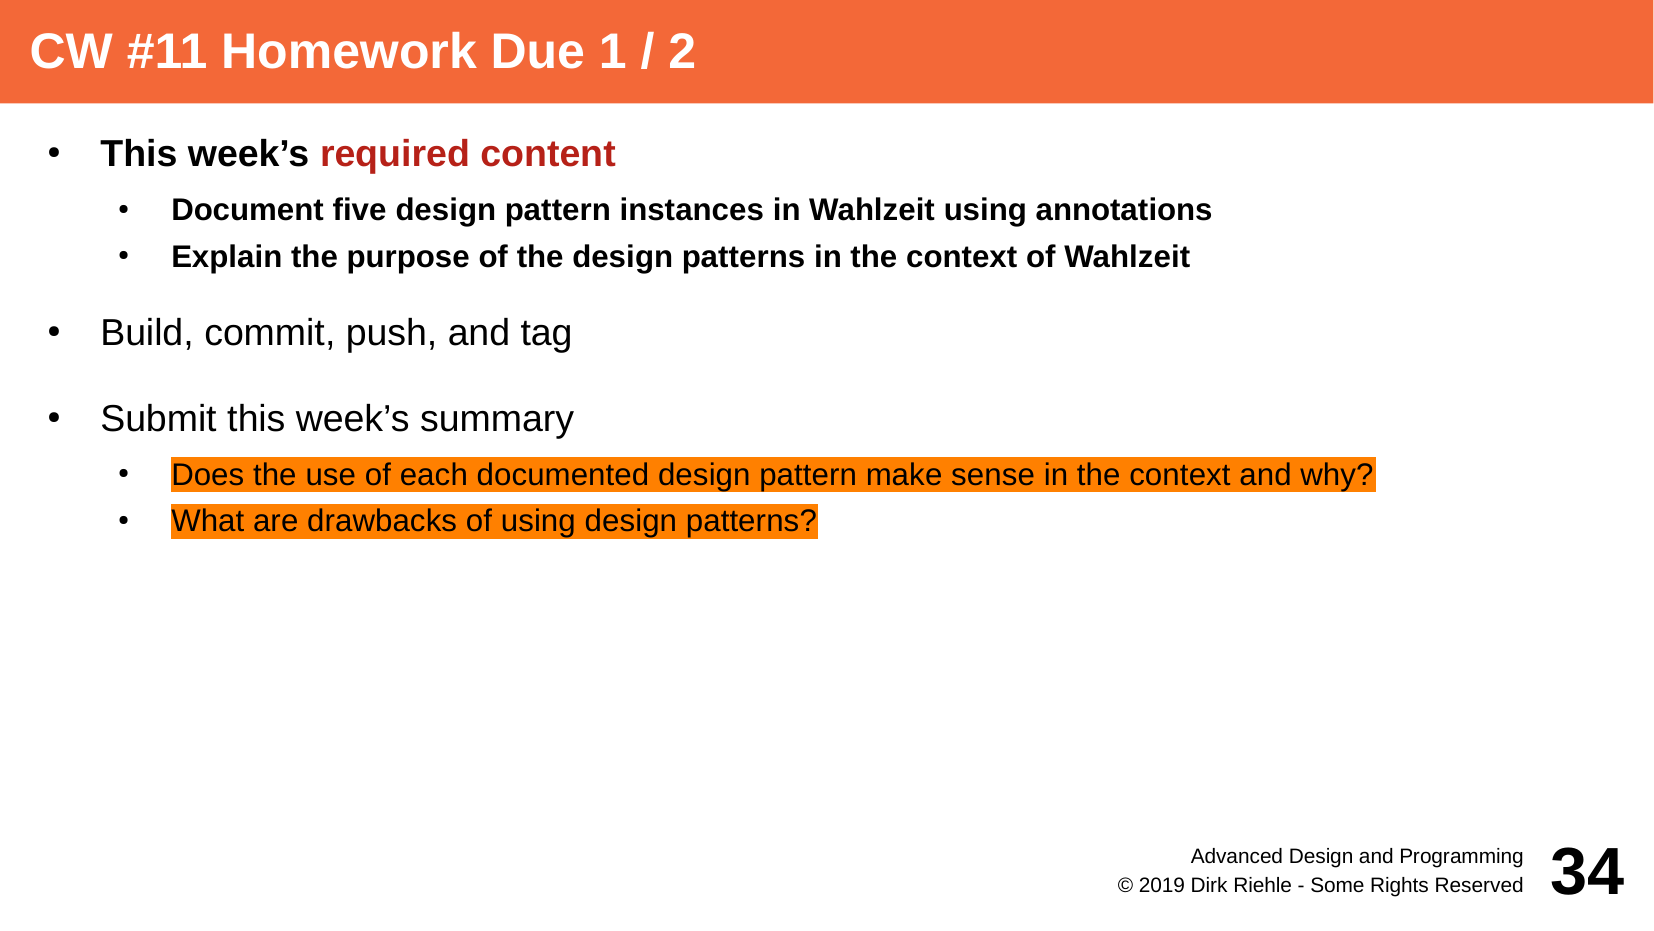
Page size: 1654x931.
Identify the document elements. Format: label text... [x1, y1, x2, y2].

list This week’s required content Document five design pattern instances in Wahlzeit using annotations Explain the purpose of the design patterns in the context of Wahlzeit Build, commit, push, and tag Submit this week’s summary Does the use of each documented design pattern make sense in the context and why? What are drawbacks of using design patterns? [29, 132, 1625, 813]
title CW #11 Homework Due 1 / 2 [0, 0, 1654, 104]
